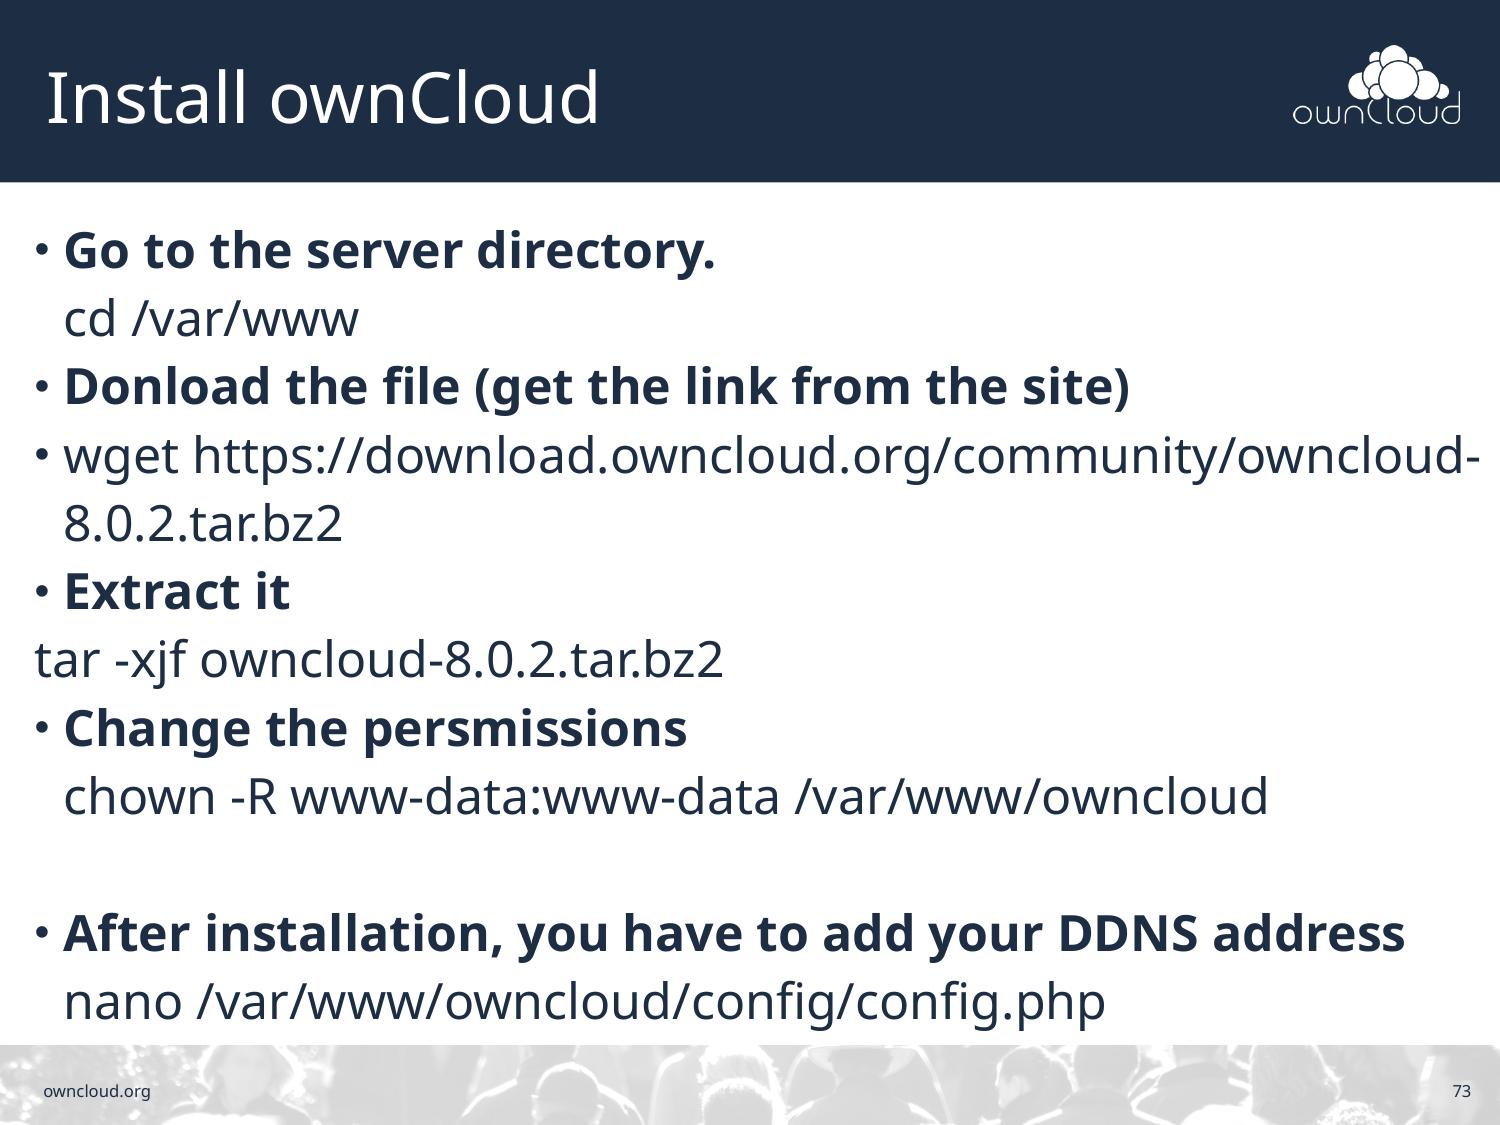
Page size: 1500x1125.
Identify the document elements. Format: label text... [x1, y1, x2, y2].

list Go to the server directory. cd /var/www Donload the file (get the link from the site) wget https://download.owncloud.org/community/owncloud-8.0.2.tar.bz2 Extract it tar -xjf owncloud-8.0.2.tar.bz2 Change the persmissions chown -R www-data:www-data /var/www/owncloud After installation, you have to add your DDNS address nano /var/www/owncloud/config/config.php [34, 214, 1489, 1026]
picture [0, 1045, 1500, 1125]
picture [1293, 45, 1460, 124]
title Install ownCloud [46, 5, 1258, 187]
